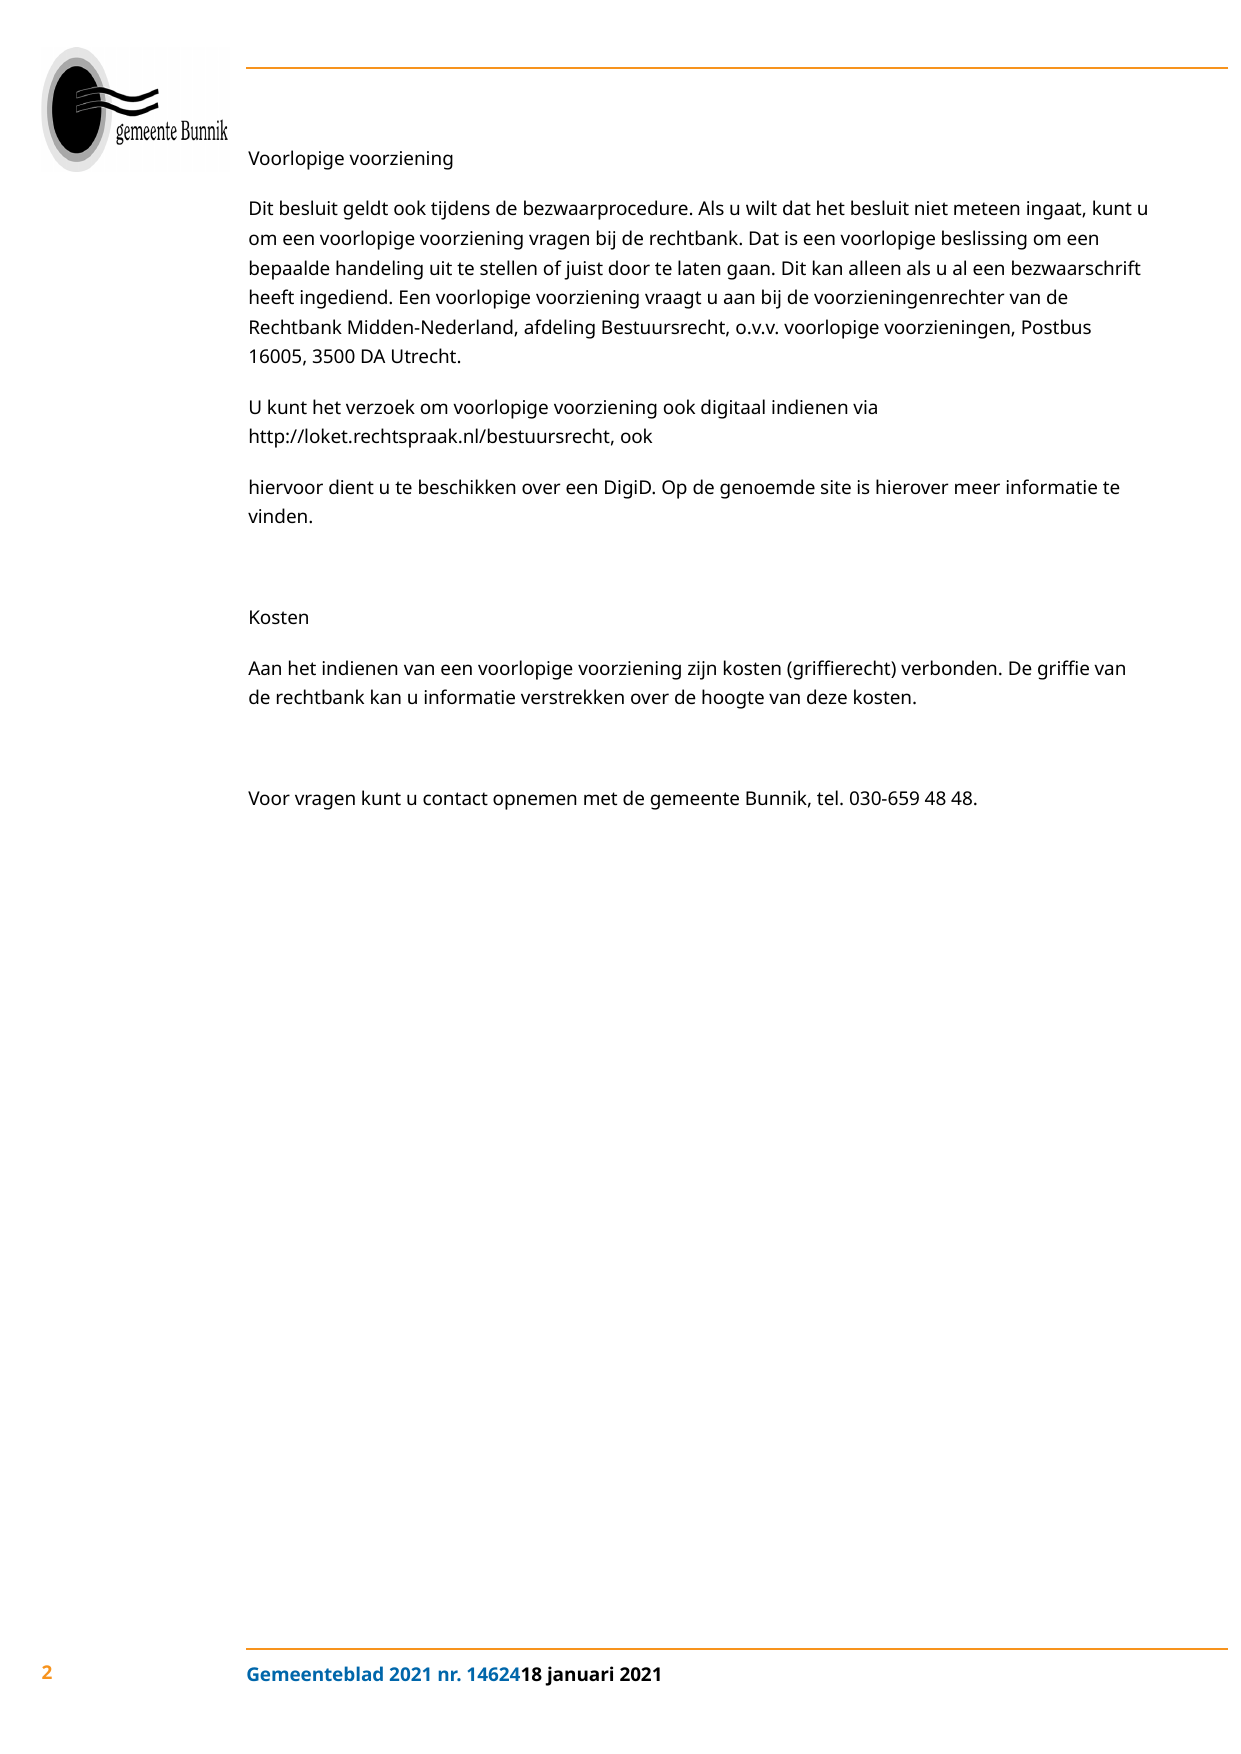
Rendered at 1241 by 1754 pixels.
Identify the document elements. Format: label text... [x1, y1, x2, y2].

text Aan het indienen van een voorlopige voorziening zijn kosten (griffierecht) verbonden. De griffie van de rechtbank kan u informatie verstrekken over de hoogte van deze kosten. [248, 655, 1152, 710]
text U kunt het verzoek om voorlopige voorziening ook digitaal indienen via http://loket.rechtspraak.nl/bestuursrecht, ook [248, 394, 1152, 449]
text hiervoor dient u te beschikken over een DigiD. Op de genoemde site is hierover meer informatie te vinden. [248, 474, 1152, 529]
text Kosten [248, 604, 1152, 630]
text Voorlopige voorziening [248, 145, 1152, 171]
text Dit besluit geldt ook tijdens de bezwaarprocedure. Als u wilt dat het besluit niet meteen ingaat, kunt u om een voorlopige voorziening vragen bij de rechtbank. Dat is een voorlopige beslissing om een bepaalde handeling uit te stellen of juist door te laten gaan. Dit kan alleen als u al een bezwaarschrift heeft ingediend. Een voorlopige voorziening vraagt u aan bij de voorzieningenrechter van de Rechtbank Midden-Nederland, afdeling Bestuursrecht, o.v.v. voorlopige voorzieningen, Postbus 16005, 3500 DA Utrecht. [248, 196, 1152, 369]
picture [41, 47, 231, 172]
text Voor vragen kunt u contact opnemen met de gemeente Bunnik, tel. 030-659 48 48. [248, 785, 1152, 811]
